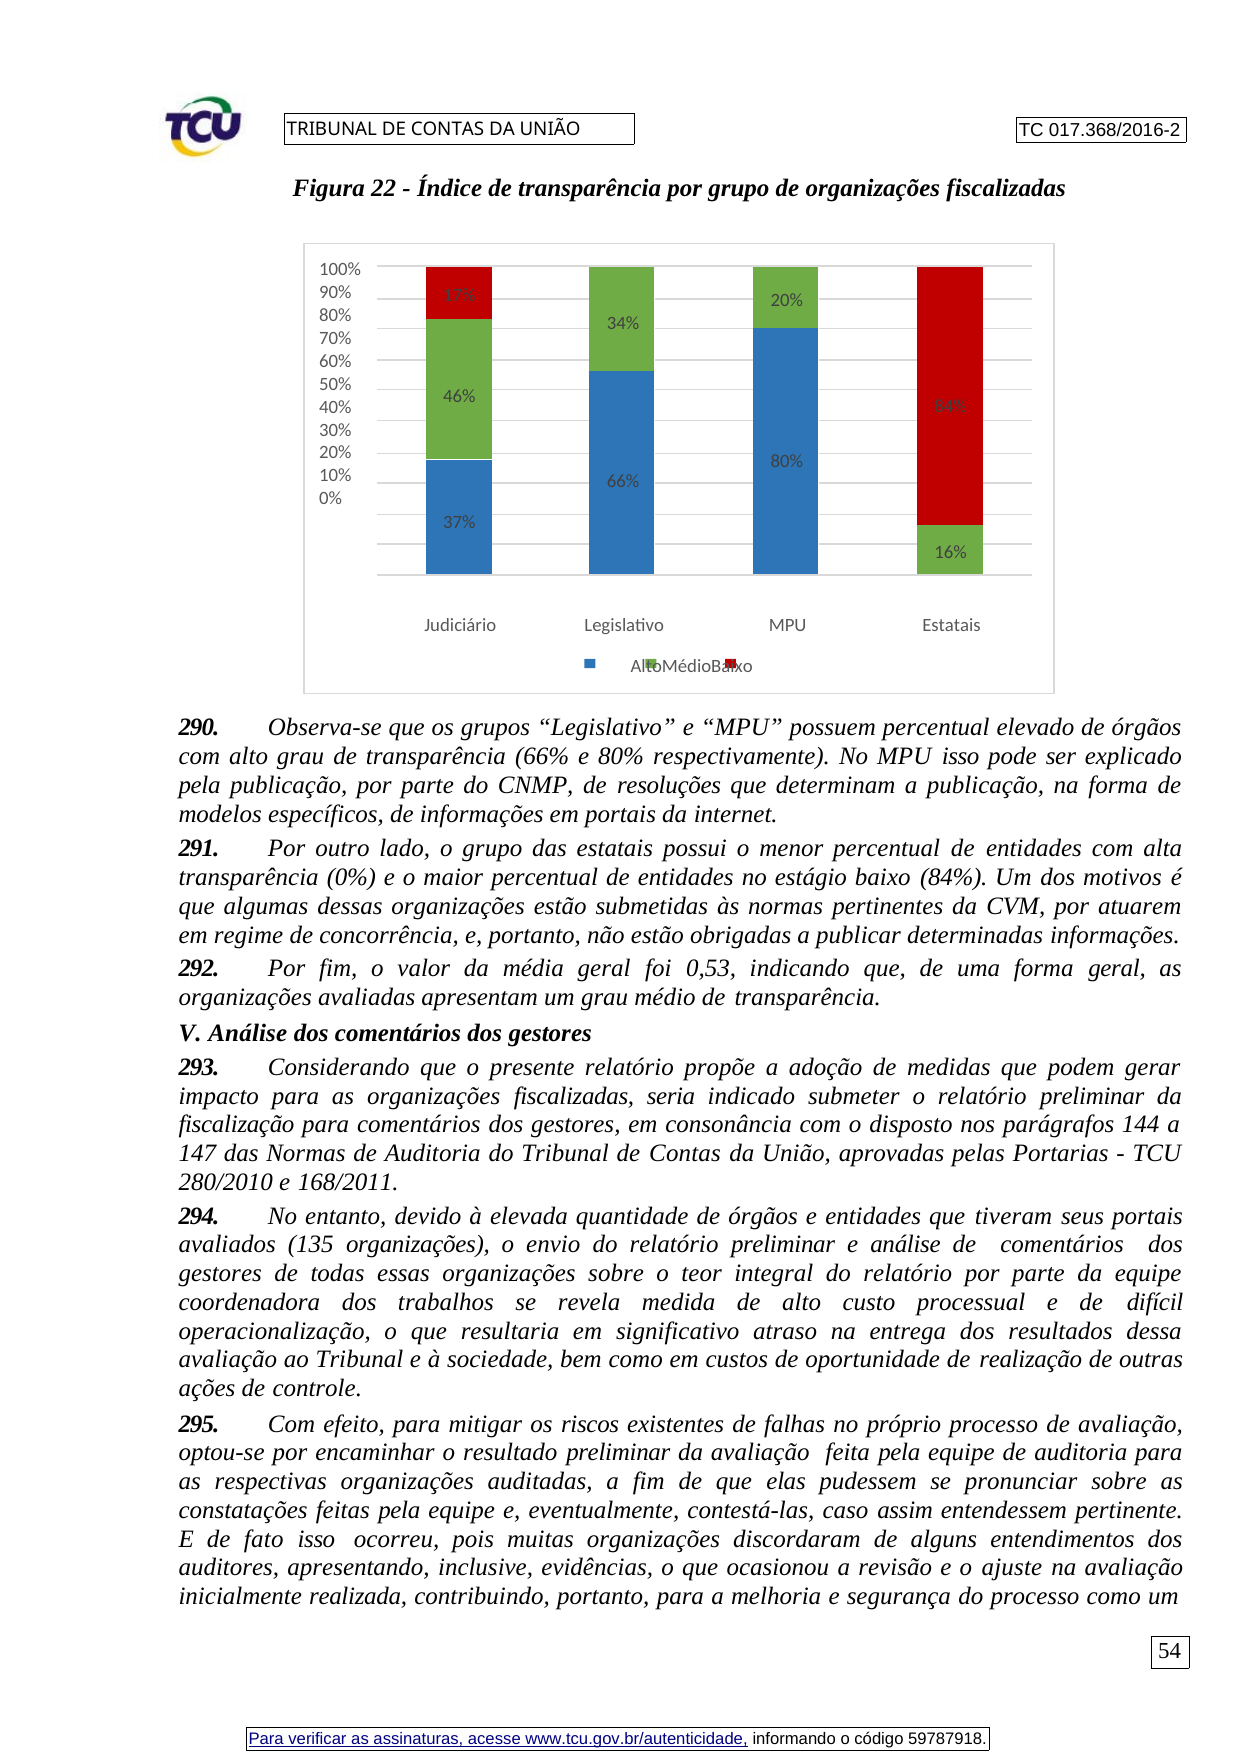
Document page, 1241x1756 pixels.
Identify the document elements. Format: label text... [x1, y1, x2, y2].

list Considerando que o presente relatório propõe a adoção de medidas que podem gerar impacto para as organizações fiscalizadas, seria indicado submeter o relatório preliminar da fiscalização para comentários dos gestores, em consonância com o disposto nos parágrafos 144 a 147 das Normas de Auditoria do Tribunal de Contas da União, aprovadas pelas Portarias - TCU 280/2010 e 168/2011. [178, 1052, 1182, 1196]
table_cell [492, 361, 589, 388]
table_cell [377, 515, 426, 543]
table_cell [655, 515, 753, 543]
table_cell [655, 329, 753, 359]
table_cell 66% [589, 371, 654, 574]
list Por fim, o valor da média geral foi 0,53, indicando que, de uma forma geral, as organizações avaliadas apresentam um grau médio de transparência. [178, 954, 1181, 1010]
table_cell [377, 300, 426, 328]
table_header 17% [426, 267, 492, 319]
subtitle Figura 22 - Índice de transparência por grupo de organizações fiscalizadas [292, 173, 1240, 202]
table_cell [655, 361, 753, 388]
table_cell [819, 390, 917, 420]
table_cell [655, 390, 753, 420]
table_cell [819, 484, 917, 513]
table_cell 37% [426, 460, 492, 574]
table_cell [492, 545, 589, 574]
table_cell [819, 329, 917, 359]
table_header [983, 267, 1032, 298]
table_cell [377, 421, 426, 453]
table_cell [983, 361, 1032, 388]
table_cell [983, 390, 1032, 420]
table_cell [819, 361, 917, 388]
table_cell [983, 300, 1032, 328]
table_cell [655, 421, 753, 453]
table_header [655, 267, 753, 298]
list Observa-se que os grupos “Legislativo” e “MPU” possuem percentual elevado de órgãos com alto grau de transparência (66% e 80% respectivamente). No MPU isso pode ser explicado pela publicação, por parte do CNMP, de resoluções que determinam a publicação, na forma de modelos específicos, de informações em portais da internet. [178, 712, 1182, 827]
table_cell [377, 329, 426, 359]
table_cell [655, 454, 753, 482]
table_cell [819, 300, 917, 328]
table_cell [492, 454, 589, 482]
table_cell [377, 484, 426, 513]
table_cell [819, 515, 917, 543]
table_cell 46% [426, 319, 492, 459]
picture [159, 92, 247, 163]
table_cell [983, 454, 1032, 482]
table_cell [377, 361, 426, 388]
table_cell [819, 421, 917, 453]
table_cell [983, 421, 1032, 453]
table_header [492, 267, 589, 298]
table_cell [377, 545, 426, 574]
table_cell [377, 454, 426, 482]
table_cell [655, 484, 753, 513]
list Com efeito, para mitigar os riscos existentes de falhas no próprio processo de avaliação, optou-se por encaminhar o resultado preliminar da avaliação feita pela equipe de auditoria para as respectivas organizações auditadas, a fim de que elas pudessem se pronunciar sobre as constatações feitas pela equipe e, eventualmente, contestá-las, caso assim entendessem pertinente. E de fato isso ocorreu, pois muitas organizações discordaram de alguns entendimentos dos auditores, apresentando, inclusive, evidências, o que ocasionou a revisão e o ajuste na avaliação inicialmente realizada, contribuindo, portanto, para a melhoria e segurança do processo como um [178, 1409, 1183, 1610]
table_cell [983, 329, 1032, 359]
table_cell [492, 421, 589, 453]
table_header 20% [753, 267, 818, 328]
table_header 34% [589, 267, 654, 371]
table_cell [655, 545, 753, 574]
table_cell [983, 484, 1032, 513]
subtitle Análise dos comentários dos gestores [178, 1018, 1240, 1046]
table_cell 16% [917, 525, 983, 574]
table_cell [819, 545, 917, 574]
table_cell [492, 390, 589, 420]
table_cell [377, 390, 426, 420]
table_cell [819, 454, 917, 482]
table_cell [492, 484, 589, 513]
table_cell [983, 515, 1032, 543]
table_cell [983, 545, 1032, 574]
table_cell [492, 329, 589, 359]
table_header 84% [917, 267, 983, 525]
list Por outro lado, o grupo das estatais possui o menor percentual de entidades com alta transparência (0%) e o maior percentual de entidades no estágio baixo (84%). Um dos motivos é que algumas dessas organizações estão submetidas às normas pertinentes da CVM, por atuarem em regime de concorrência, e, portanto, não estão obrigadas a publicar determinadas informações. [178, 833, 1182, 948]
table_cell [655, 300, 753, 328]
table_cell [492, 300, 589, 328]
list No entanto, devido à elevada quantidade de órgãos e entidades que tiveram seus portais avaliados (135 organizações), o envio do relatório preliminar e análise de comentários dos gestores de todas essas organizações sobre o teor integral do relatório por parte da equipe coordenadora dos trabalhos se revela medida de alto custo processual e de difícil operacionalização, o que resultaria em significativo atraso na entrega dos resultados dessa avaliação ao Tribunal e à sociedade, bem como em custos de oportunidade de realização de outras ações de controle. [178, 1201, 1183, 1402]
table_header [377, 267, 426, 298]
table_header [819, 267, 917, 298]
table_cell [492, 515, 589, 543]
table_cell 80% [753, 328, 818, 574]
